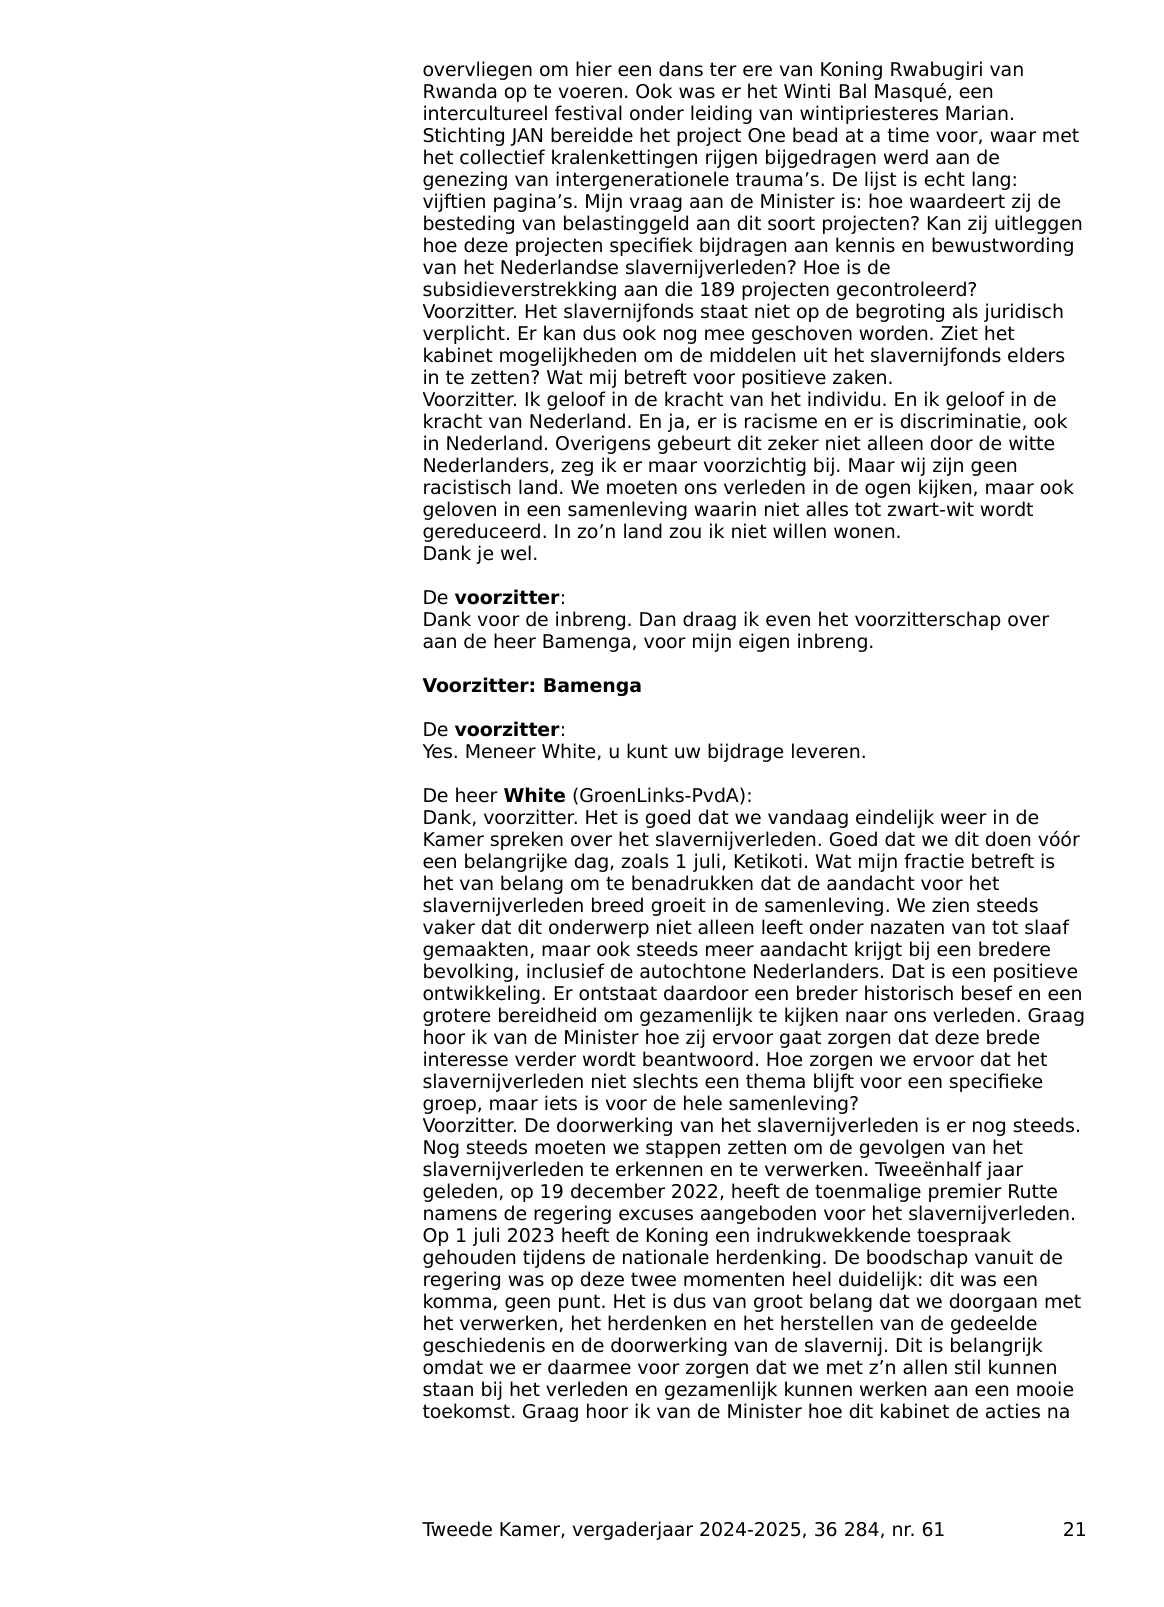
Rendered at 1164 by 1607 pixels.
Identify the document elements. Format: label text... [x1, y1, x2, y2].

text Voorzitter. De doorwerking van het slavernijverleden is er nog steeds. Nog steeds moeten we stappen zetten om de gevolgen van het slavernijverleden te erkennen en te verwerken. Tweeënhalf jaar geleden, op 19 december 2022, heeft de toenmalige premier Rutte namens de regering excuses aangeboden voor het slavernijverleden. Op 1 juli 2023 heeft de Koning een indrukwekkende toespraak gehouden tijdens de nationale herdenking. De boodschap vanuit de regering was op deze twee momenten heel duidelijk: dit was een komma, geen punt. Het is dus van groot belang dat we doorgaan met het verwerken, het herdenken en het herstellen van de gedeelde geschiedenis en de doorwerking van de slavernij. Dit is belangrijk omdat we er daarmee voor zorgen dat we met z’n allen stil kunnen staan bij het verleden en gezamenlijk kunnen werken aan een mooie toekomst. Graag hoor ik van de Minister hoe dit kabinet de acties na [422, 1115, 1087, 1423]
text Dank voor de inbreng. Dan draag ik even het voorzitterschap over aan de heer Bamenga, voor mijn eigen inbreng. [422, 609, 1087, 653]
text overvliegen om hier een dans ter ere van Koning Rwabugiri van Rwanda op te voeren. Ook was er het Winti Bal Masqué, een intercultureel festival onder leiding van wintipriesteres Marian. Stichting JAN bereidde het project One bead at a time voor, waar met het collectief kralenkettingen rijgen bijgedragen werd aan de genezing van intergenerationele trauma’s. De lijst is echt lang: vijftien pagina’s. Mijn vraag aan de Minister is: hoe waardeert zij de besteding van belastinggeld aan dit soort projecten? Kan zij uitleggen hoe deze projecten specifiek bijdragen aan kennis en bewustwording van het Nederlandse slavernijverleden? Hoe is de subsidieverstrekking aan die 189 projecten gecontroleerd? [422, 59, 1087, 301]
text De heer White (GroenLinks-PvdA): [422, 785, 1087, 807]
subtitle Voorzitter: Bamenga [422, 675, 1087, 697]
text Yes. Meneer White, u kunt uw bijdrage leveren. [422, 741, 1087, 763]
text Voorzitter. Ik geloof in de kracht van het individu. En ik geloof in de kracht van Nederland. En ja, er is racisme en er is discriminatie, ook in Nederland. Overigens gebeurt dit zeker niet alleen door de witte Nederlanders, zeg ik er maar voorzichtig bij. Maar wij zijn geen racistisch land. We moeten ons verleden in de ogen kijken, maar ook geloven in een samenleving waarin niet alles tot zwart-wit wordt gereduceerd. In zo’n land zou ik niet willen wonen. [422, 389, 1087, 543]
text De voorzitter: [422, 719, 1087, 741]
text Voorzitter. Het slavernijfonds staat niet op de begroting als juridisch verplicht. Er kan dus ook nog mee geschoven worden. Ziet het kabinet mogelijkheden om de middelen uit het slavernijfonds elders in te zetten? Wat mij betreft voor positieve zaken. [422, 301, 1087, 389]
text De voorzitter: [422, 587, 1087, 609]
text Dank, voorzitter. Het is goed dat we vandaag eindelijk weer in de Kamer spreken over het slavernijverleden. Goed dat we dit doen vóór een belangrijke dag, zoals 1 juli, Ketikoti. Wat mijn fractie betreft is het van belang om te benadrukken dat de aandacht voor het slavernijverleden breed groeit in de samenleving. We zien steeds vaker dat dit onderwerp niet alleen leeft onder nazaten van tot slaaf gemaakten, maar ook steeds meer aandacht krijgt bij een bredere bevolking, inclusief de autochtone Nederlanders. Dat is een positieve ontwikkeling. Er ontstaat daardoor een breder historisch besef en een grotere bereidheid om gezamenlijk te kijken naar ons verleden. Graag hoor ik van de Minister hoe zij ervoor gaat zorgen dat deze brede interesse verder wordt beantwoord. Hoe zorgen we ervoor dat het slavernijverleden niet slechts een thema blijft voor een specifieke groep, maar iets is voor de hele samenleving? [422, 807, 1087, 1115]
text Dank je wel. [422, 543, 1087, 564]
